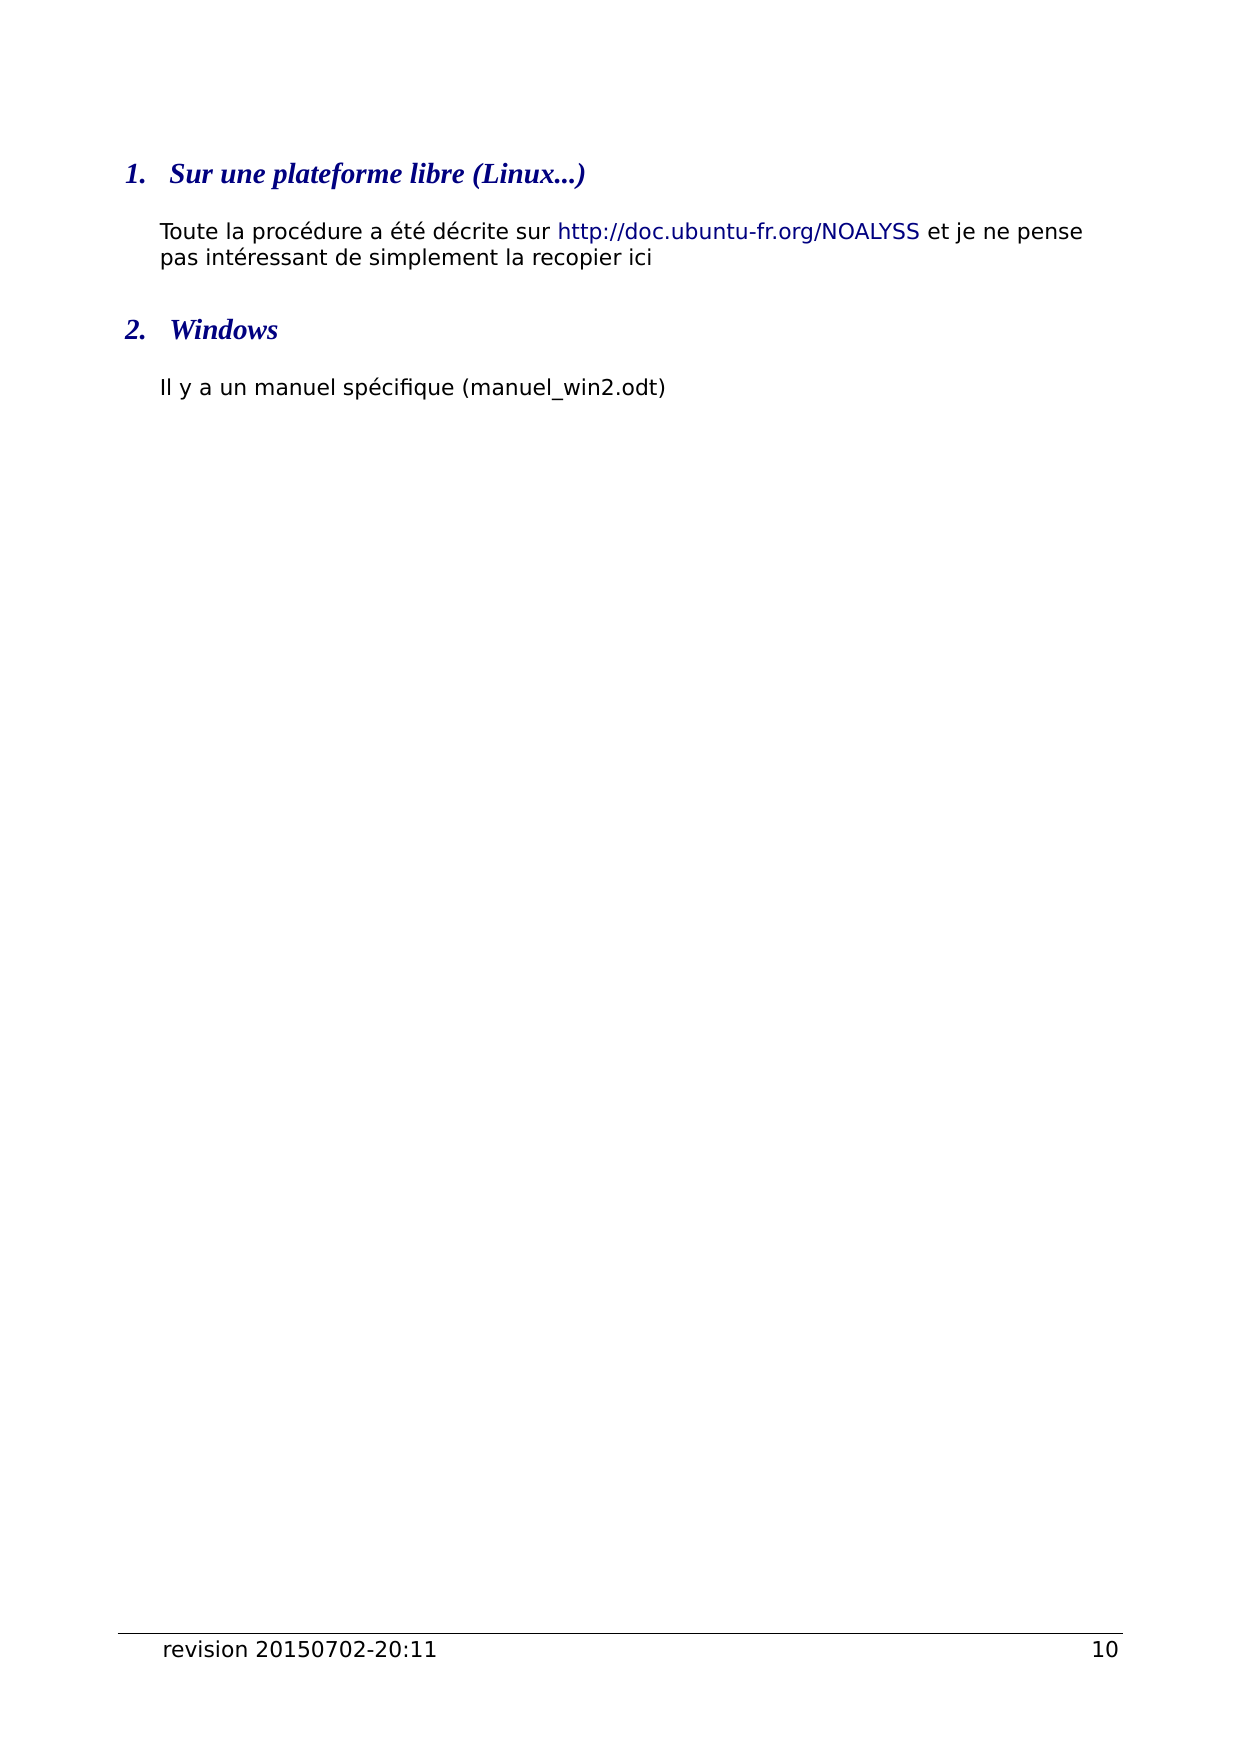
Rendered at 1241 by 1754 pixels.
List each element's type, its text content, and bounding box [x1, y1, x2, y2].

text Toute la procédure a été décrite sur http://doc.ubuntu-fr.org/NOALYSS et je ne pense pas intéressant de simplement la recopier ici [159, 219, 1123, 270]
subtitle Sur une plateforme libre (Linux...) [117, 156, 1123, 189]
text Il y a un manuel spécifique (manuel_win2.odt) [159, 375, 1123, 401]
subtitle Windows [117, 312, 1123, 346]
